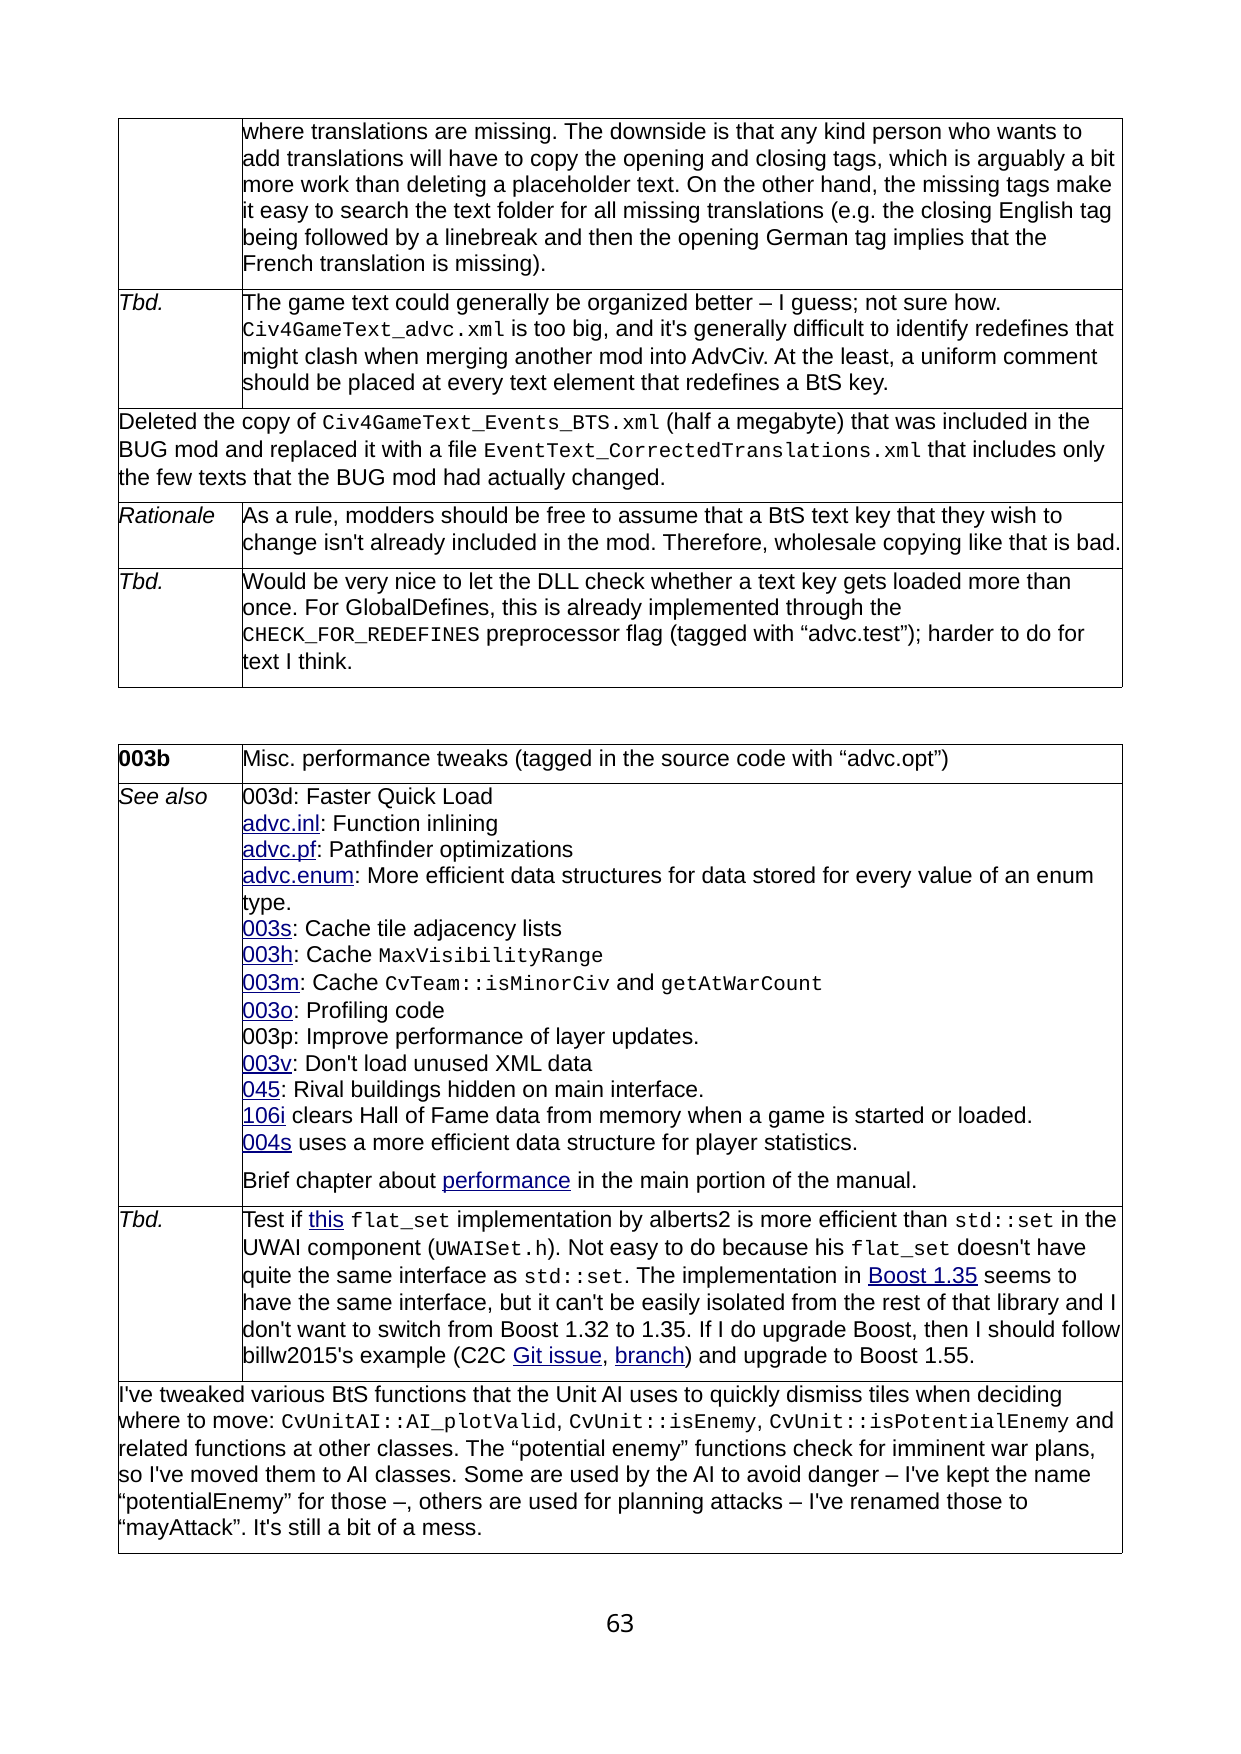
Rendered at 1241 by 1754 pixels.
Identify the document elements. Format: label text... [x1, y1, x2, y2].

table_cell Tbd. [119, 569, 242, 687]
table_cell Tbd. [119, 290, 242, 408]
table_cell Tbd. [119, 1207, 242, 1381]
table_cell Deleted the copy of Civ4GameText_Events_BTS.xml (half a megabyte) that was included in the BUG mod and replaced it with a file EventText_CorrectedTranslations.xml that includes only the few texts that the BUG mod had actually changed. [119, 409, 1122, 502]
table_header Misc. performance tweaks (tagged in the source code with “advc.opt”) [243, 745, 1122, 783]
table_header 003b [119, 745, 242, 783]
table_cell As a rule, modders should be free to assume that a BtS text key that they wish to change isn't already included in the mod. Therefore, wholesale copying like that is bad. [243, 503, 1122, 567]
table_cell Rationale [119, 503, 242, 567]
table_cell Would be very nice to let the DLL check whether a text key gets loaded more than once. For GlobalDefines, this is already implemented through the CHECK_FOR_REDEFINES preprocessor flag (tagged with “advc.test”); harder to do for text I think. [243, 569, 1122, 687]
table_cell See also [119, 784, 242, 1206]
table_cell 003d: Faster Quick Load advc.inl: Function inlining advc.pf: Pathfinder optimizations advc.enum: More efficient data structures for data stored for every value of an enum type. 003s: Cache tile adjacency lists 003h: Cache MaxVisibilityRange 003m: Cache CvTeam::isMinorCiv and getAtWarCount 003o: Profiling code 003p: Improve performance of layer updates. 003v: Don't load unused XML data 045: Rival buildings hidden on main interface. 106i clears Hall of Fame data from memory when a game is started or loaded. 004s uses a more efficient data structure for player statistics. Brief chapter about performance in the main portion of the manual. [243, 784, 1122, 1206]
table_cell [119, 119, 242, 289]
table_cell I've tweaked various BtS functions that the Unit AI uses to quickly dismiss tiles when deciding where to move: CvUnitAI::AI_plotValid, CvUnit::isEnemy, CvUnit::isPotentialEnemy and related functions at other classes. The “potential enemy” functions check for imminent war plans, so I've moved them to AI classes. Some are used by the AI to avoid danger – I've kept the name “potentialEnemy” for those –, others are used for planning attacks – I've renamed those to “mayAttack”. It's still a bit of a mess. [119, 1382, 1122, 1553]
table_cell where translations are missing. The downside is that any kind person who wants to add translations will have to copy the opening and closing tags, which is arguably a bit more work than deleting a placeholder text. On the other hand, the missing tags make it easy to search the text folder for all missing translations (e.g. the closing English tag being followed by a linebreak and then the opening German tag implies that the French translation is missing). [243, 119, 1122, 289]
table_cell Test if this flat_set implementation by alberts2 is more efficient than std::set in the UWAI component (UWAISet.h). Not easy to do because his flat_set doesn't have quite the same interface as std::set. The implementation in Boost 1.35 seems to have the same interface, but it can't be easily isolated from the rest of that library and I don't want to switch from Boost 1.32 to 1.35. If I do upgrade Boost, then I should follow billw2015's example (C2C Git issue, branch) and upgrade to Boost 1.55. [243, 1207, 1122, 1381]
table_cell The game text could generally be organized better – I guess; not sure how. Civ4GameText_advc.xml is too big, and it's generally difficult to identify redefines that might clash when merging another mod into AdvCiv. At the least, a uniform comment should be placed at every text element that redefines a BtS key. [243, 290, 1122, 408]
